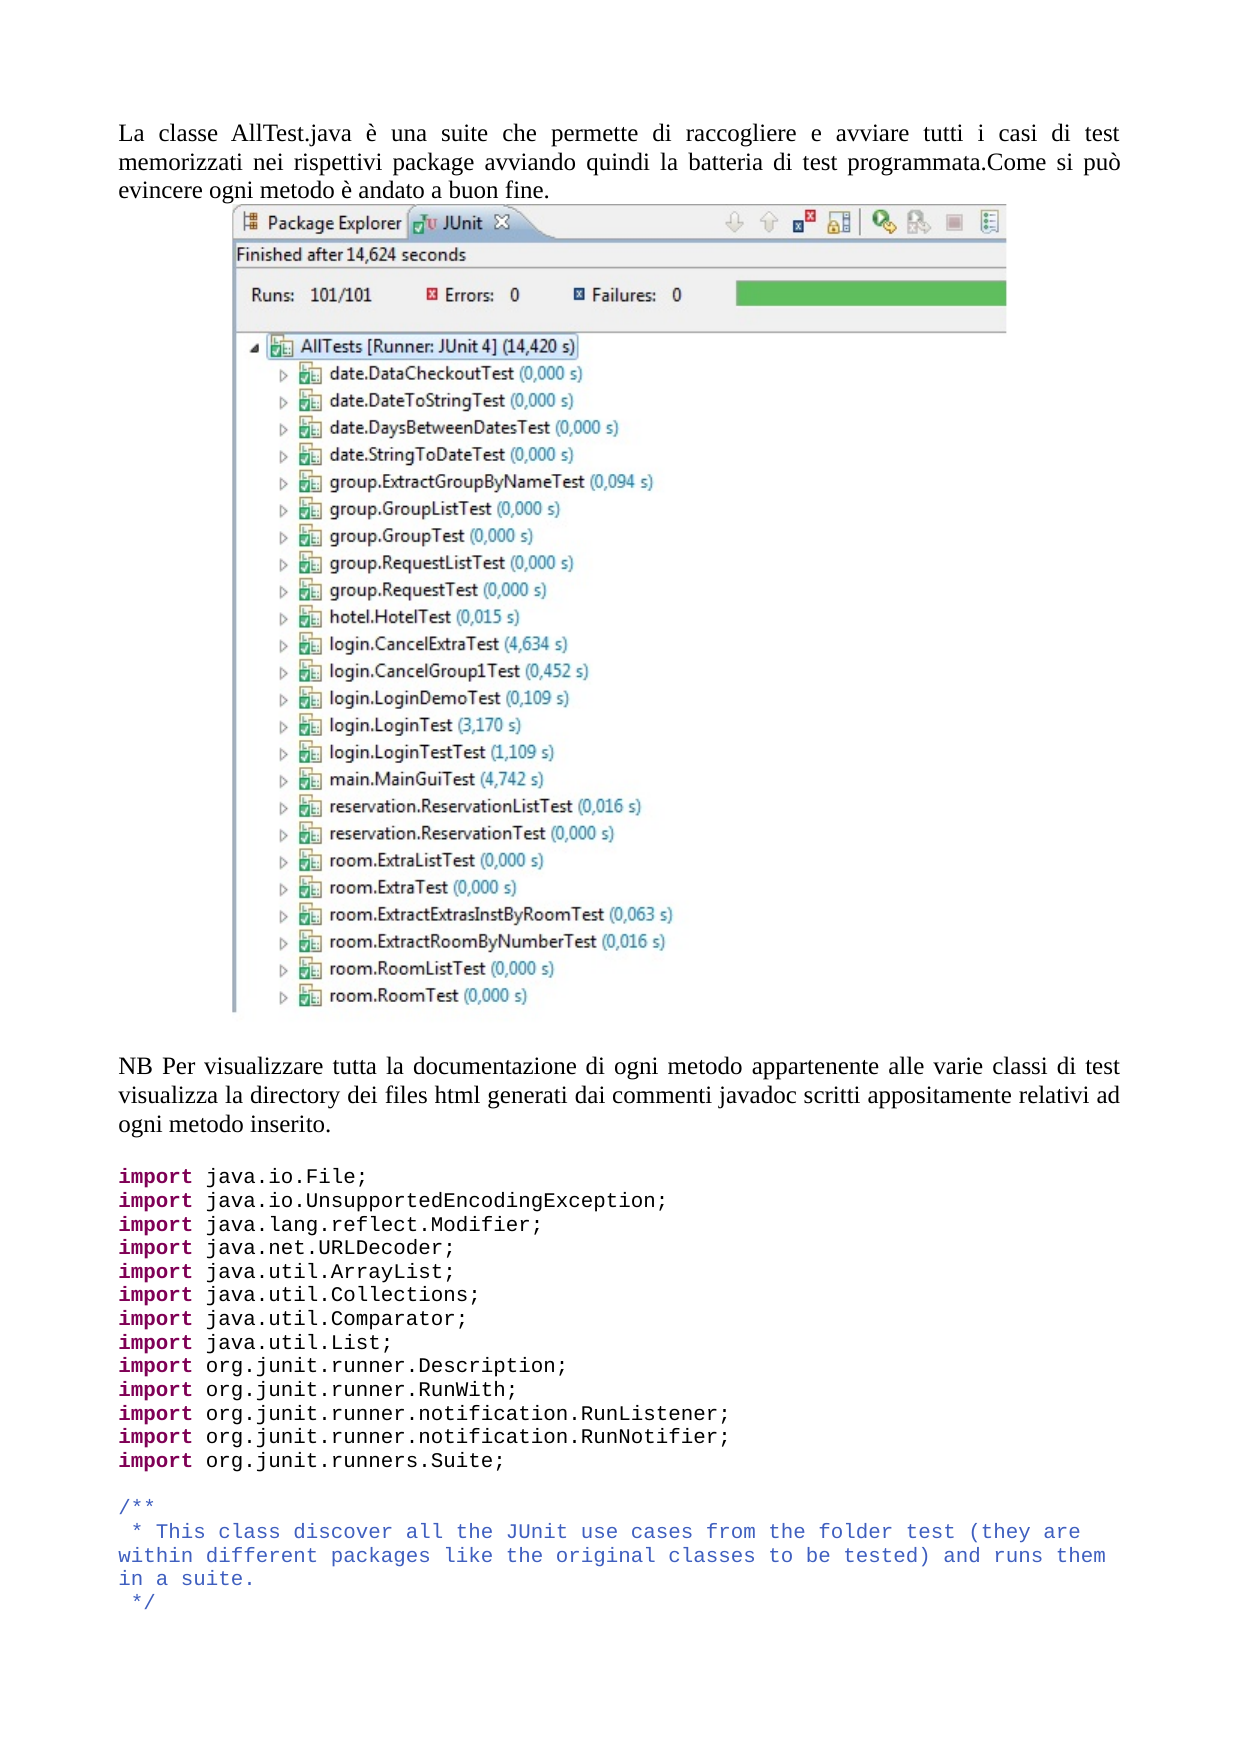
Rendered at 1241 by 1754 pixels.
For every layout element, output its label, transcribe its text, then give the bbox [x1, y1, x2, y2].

text import org.junit.runner.RunWith; [118, 1379, 1122, 1403]
text import java.lang.reflect.Modifier; [118, 1213, 1122, 1237]
text NB Per visualizzare tutta la documentazione di ogni metodo appartenente alle varie classi di test visualizza la directory dei files html generati dai commenti javadoc scritti appositamente relativi ad ogni metodo inserito. [118, 1051, 1122, 1137]
text La classe AllTest.java è una suite che permette di raccogliere e avviare tutti i casi di test memorizzati nei rispettivi package avviando quindi la batteria di test programmata.Come si può evincere ogni metodo è andato a buon fine. [118, 118, 1122, 204]
text */ [118, 1592, 1122, 1616]
text import java.util.Collections; [118, 1284, 1122, 1308]
text import java.io.File; [118, 1166, 1122, 1190]
text import java.io.UnsupportedEncodingException; [118, 1190, 1122, 1213]
picture [232, 204, 1008, 1023]
text import org.junit.runner.notification.RunNotifier; [118, 1426, 1122, 1450]
text import java.util.List; [118, 1332, 1122, 1355]
text /** [118, 1497, 1122, 1521]
text * This class discover all the JUnit use cases from the folder test (they are within different packages like the original classes to be tested) and runs them in a suite. [118, 1521, 1122, 1592]
text import org.junit.runner.notification.RunListener; [118, 1403, 1122, 1426]
text import org.junit.runners.Suite; [118, 1450, 1122, 1474]
text import java.util.Comparator; [118, 1308, 1122, 1332]
text import org.junit.runner.Description; [118, 1355, 1122, 1379]
text import java.net.URLDecoder; [118, 1237, 1122, 1261]
text import java.util.ArrayList; [118, 1261, 1122, 1284]
